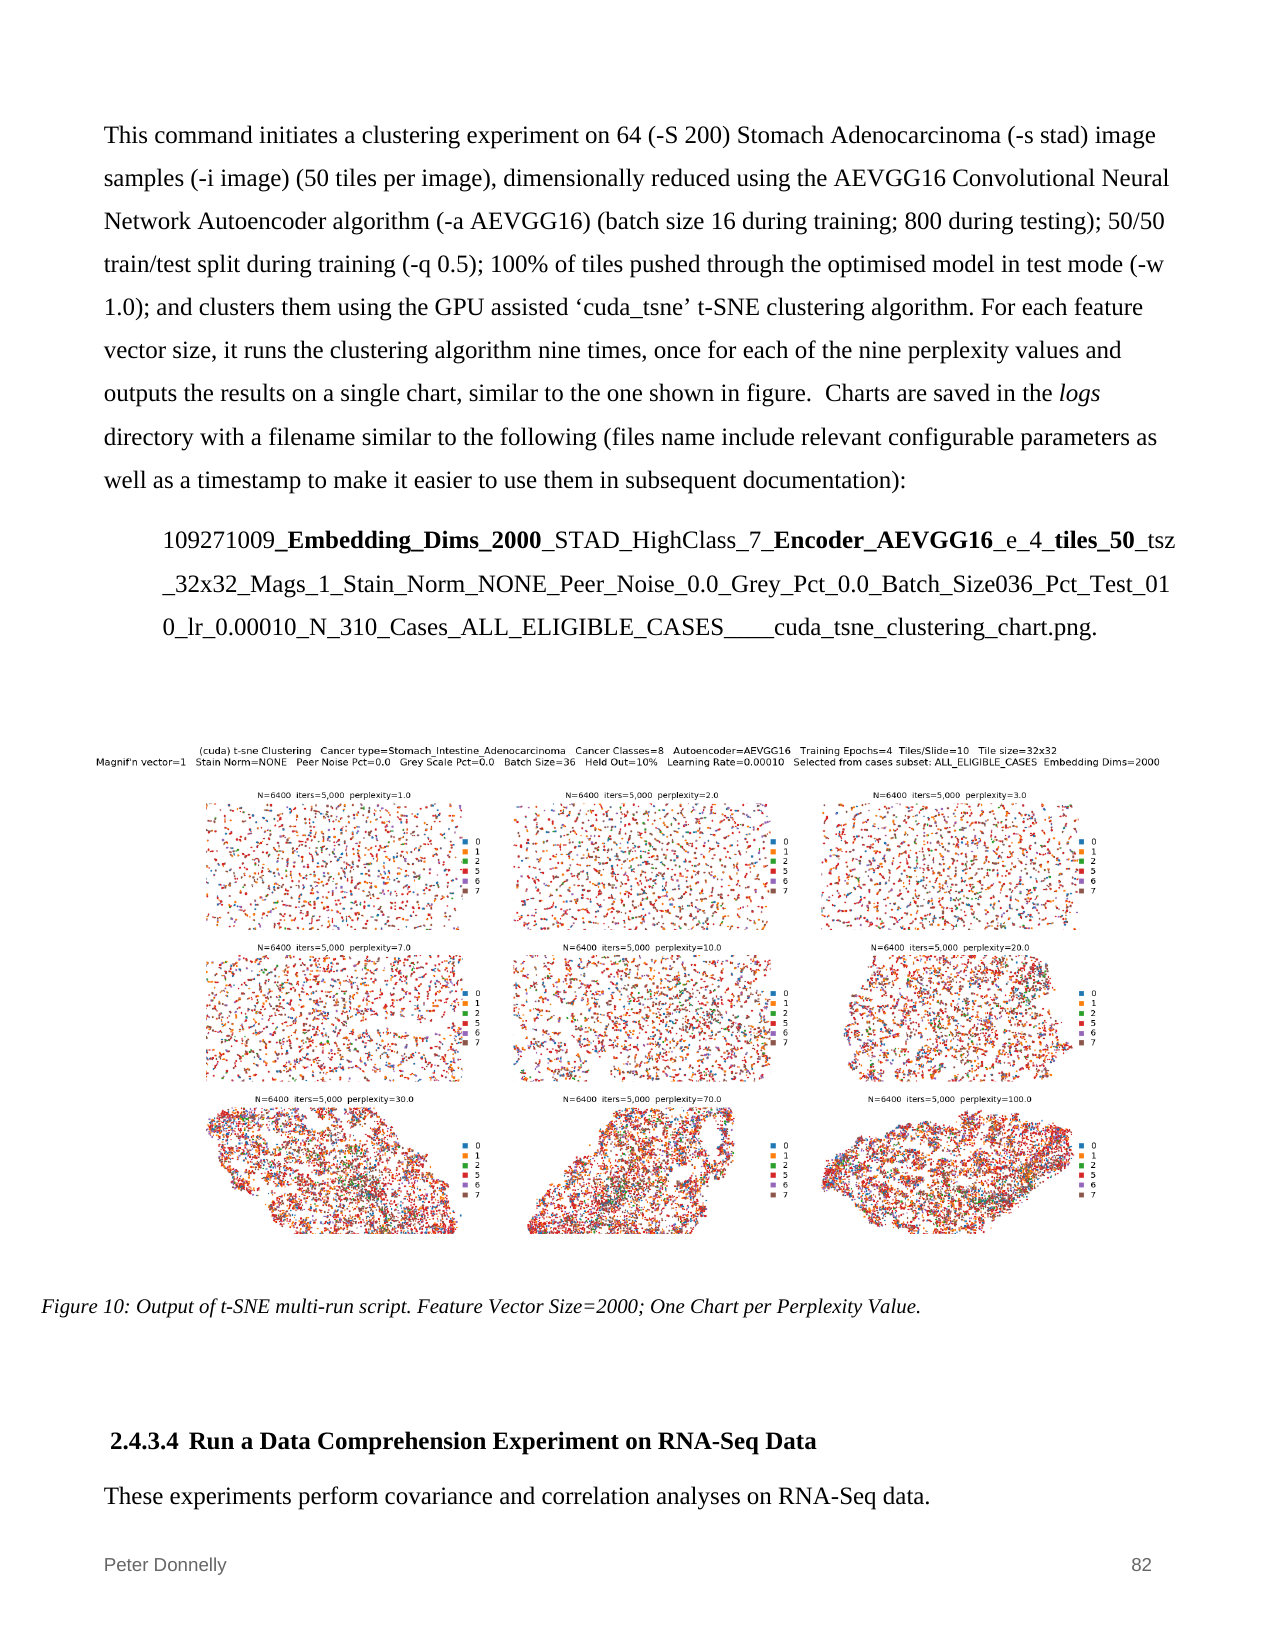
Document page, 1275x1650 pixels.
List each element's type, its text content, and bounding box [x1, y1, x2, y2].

text This command initiates a clustering experiment on 64 (-S 200) Stomach Adenocarcinoma (-s stad) image samples (-i image) (50 tiles per image), dimensionally reduced using the AEVGG16 Convolutional Neural Network Autoencoder algorithm (-a AEVGG16) (batch size 16 during training; 800 during testing); 50/50 train/test split during training (-q 0.5); 100% of tiles pushed through the optimised model in test mode (-w 1.0); and clusters them using the GPU assisted ‘cuda_tsne’ t-SNE clustering algorithm. For each feature vector size, it runs the clustering algorithm nine times, once for each of the nine perplexity values and outputs the results on a single chart, similar to the one shown in figure. Charts are saved in the logs directory with a filename similar to the following (files name include relevant configurable parameters as well as a timestamp to make it easier to use them in subsequent documentation): [103, 120, 1181, 493]
subtitle Run a Data Comprehension Experiment on RNA-Seq Data [103, 1426, 1181, 1455]
text 109271009_Embedding_Dims_2000_STAD_HighClass_7_Encoder_AEVGG16_e_4_tiles_50_tsz_32x32_Mags_1_Stain_Norm_NONE_Peer_Noise_0.0_Grey_Pct_0.0_Batch_Size036_Pct_Test_010_lr_0.00010_N_310_Cases_ALL_ELIGIBLE_CASES____cuda_tsne_clustering_chart.png. [162, 526, 1181, 641]
text Figure 10: Output of t-SNE multi-run script. Feature Vector Size=2000; One Chart per Perplexity Value. [41, 1294, 1212, 1318]
picture [87, 737, 1166, 1294]
text These experiments perform covariance and correlation analyses on RNA-Seq data. [103, 1481, 1181, 1510]
